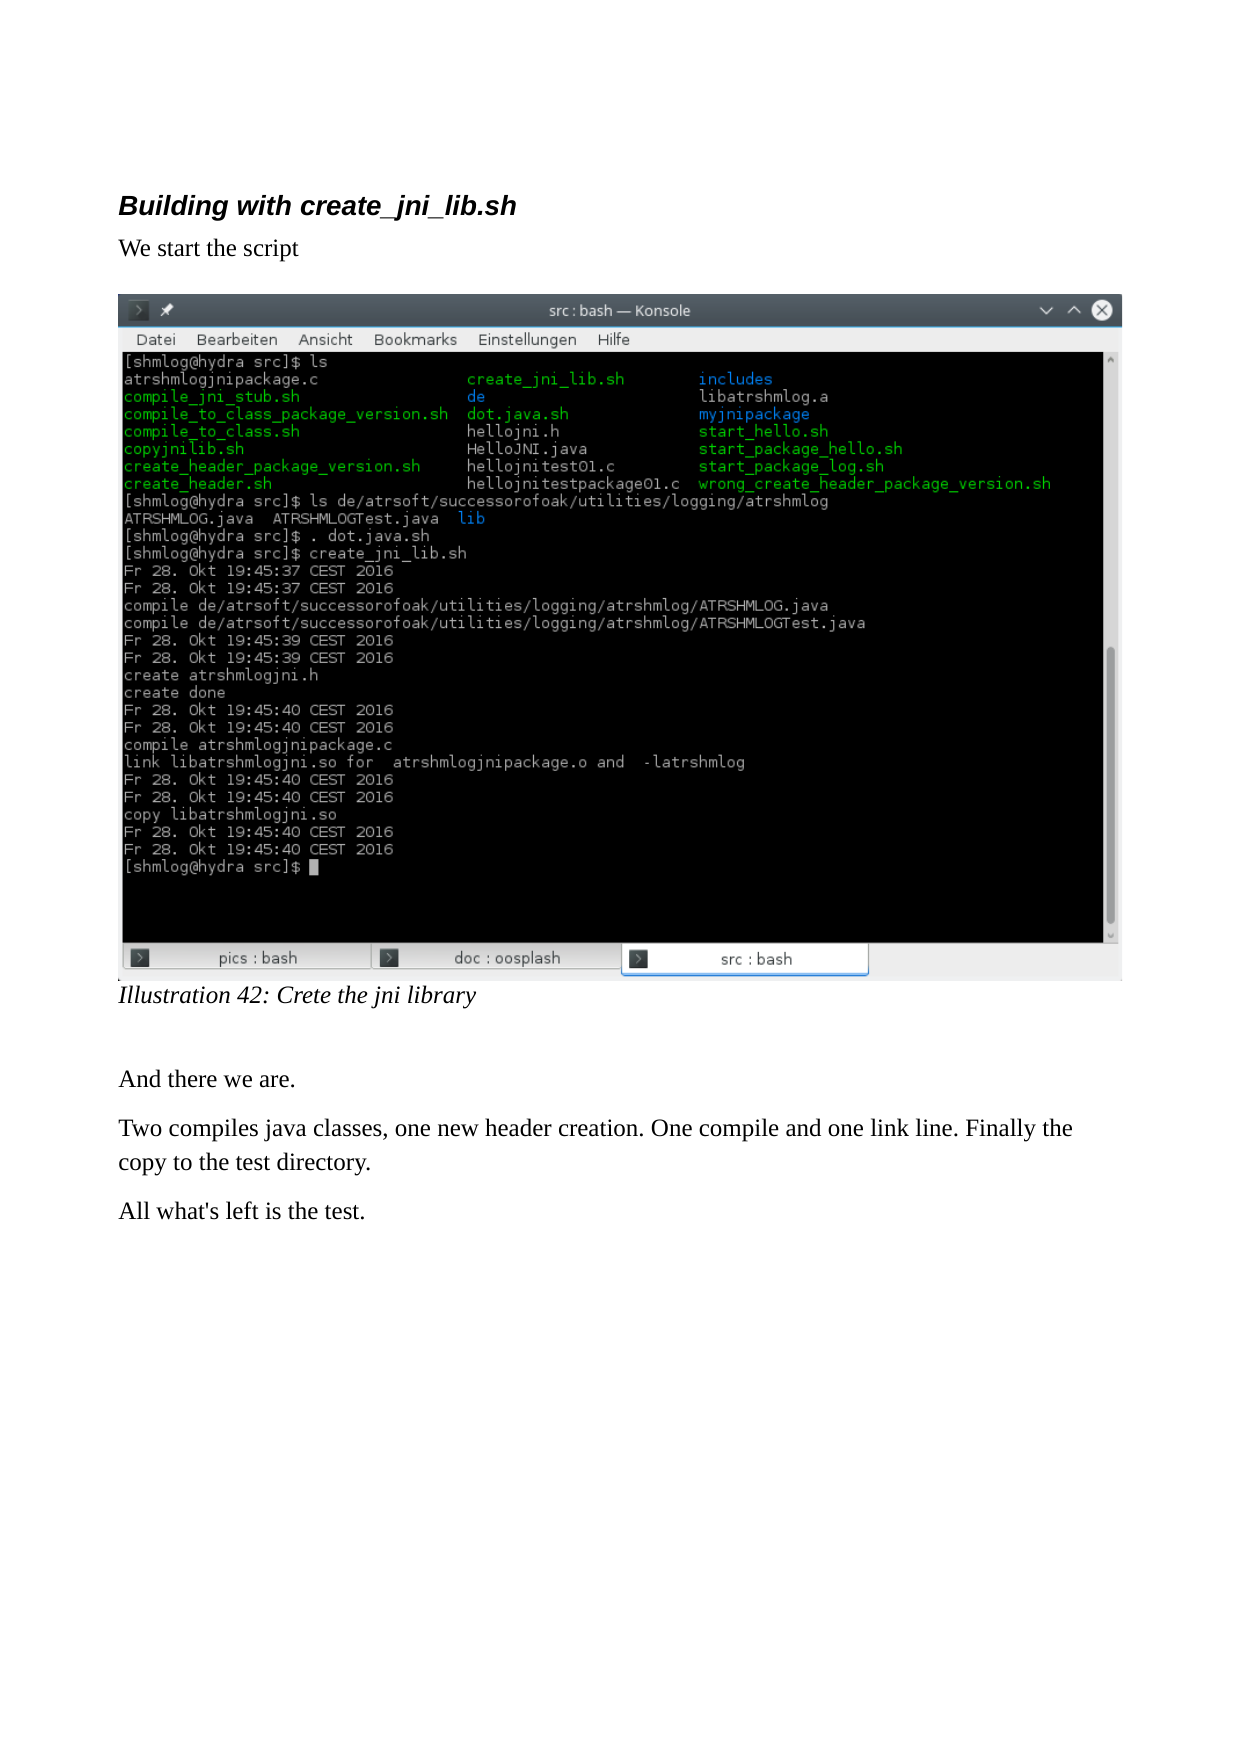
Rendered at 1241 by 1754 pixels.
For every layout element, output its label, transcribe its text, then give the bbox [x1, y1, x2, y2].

text All what's left is the test. [118, 1196, 1122, 1225]
text And there we are. [118, 1064, 1122, 1093]
picture [118, 294, 1123, 981]
subtitle Building with create_jni_lib.sh [118, 189, 1122, 221]
text Illustration 42: Crete the jni library [118, 981, 1122, 1009]
text We start the script [118, 233, 1122, 262]
text Two compiles java classes, one new header creation. One compile and one link line. Finally the copy to the test directory. [118, 1113, 1122, 1176]
